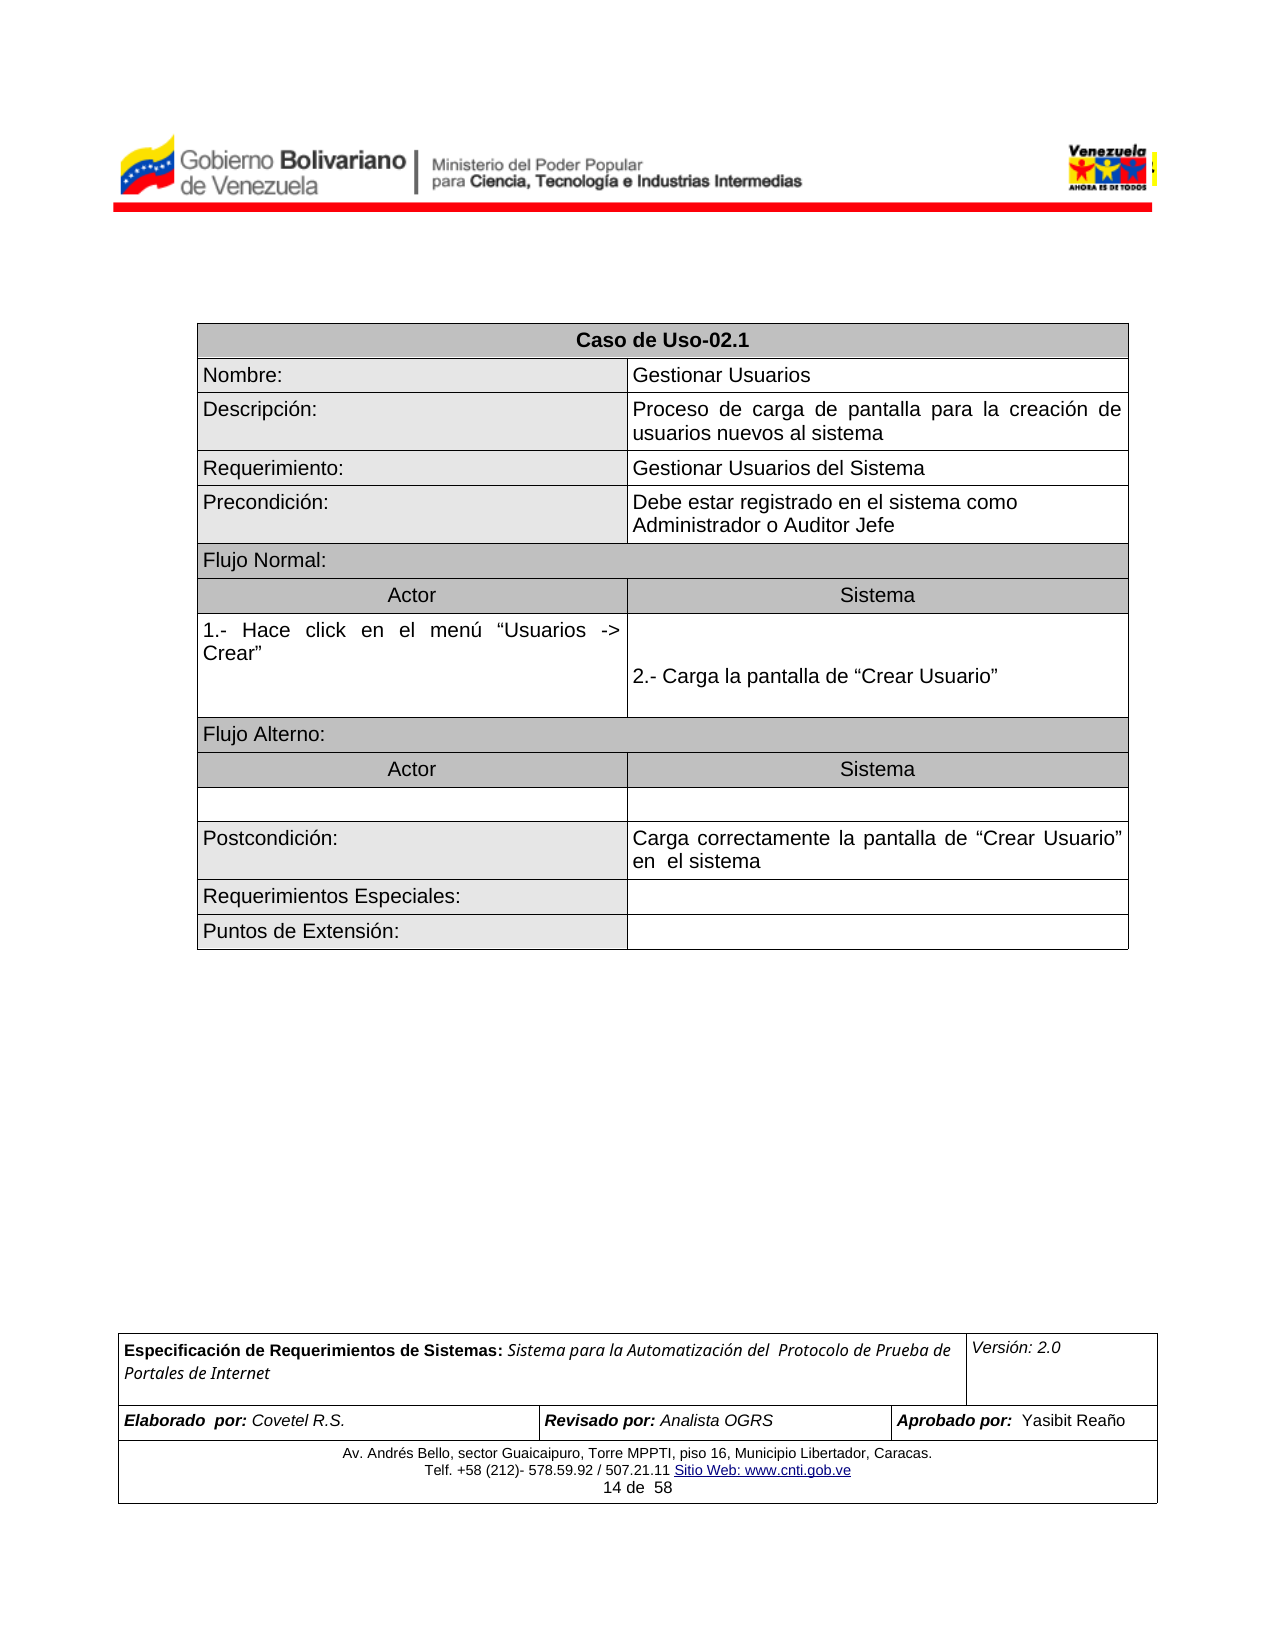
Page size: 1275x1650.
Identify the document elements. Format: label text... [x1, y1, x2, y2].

table_cell Sistema [628, 753, 1128, 787]
table_cell Proceso de carga de pantalla para la creación de usuarios nuevos al sistema [628, 393, 1128, 450]
table_cell Sistema [628, 579, 1128, 613]
table_cell Flujo Alterno: [198, 718, 1128, 752]
table_cell Flujo Normal: [198, 544, 1128, 578]
table_cell Postcondición: [198, 822, 627, 879]
table_cell Nombre: [198, 359, 627, 392]
picture [113, 126, 1153, 212]
table_cell [628, 788, 1128, 821]
table_cell Requerimiento: [198, 451, 627, 485]
table_cell [628, 880, 1128, 914]
table_cell [198, 788, 627, 821]
table_header Caso de Uso-02.1 [198, 324, 1128, 357]
table_cell Actor [198, 753, 627, 787]
table_cell Gestionar Usuarios del Sistema [628, 451, 1128, 485]
table_cell Precondición: [198, 486, 627, 543]
table_cell Requerimientos Especiales: [198, 880, 627, 914]
table_cell Puntos de Extensión: [198, 915, 627, 948]
table_cell Descripción: [198, 393, 627, 450]
table_cell 2.- Carga la pantalla de “Crear Usuario” [628, 614, 1128, 717]
table_cell Gestionar Usuarios [628, 359, 1128, 392]
table_cell 1.- Hace click en el menú “Usuarios -> Crear” [198, 614, 627, 717]
table_cell Debe estar registrado en el sistema como Administrador o Auditor Jefe [628, 486, 1128, 543]
table_cell Carga correctamente la pantalla de “Crear Usuario” en el sistema [628, 822, 1128, 879]
table_cell Actor [198, 579, 627, 613]
table_cell [628, 915, 1128, 948]
